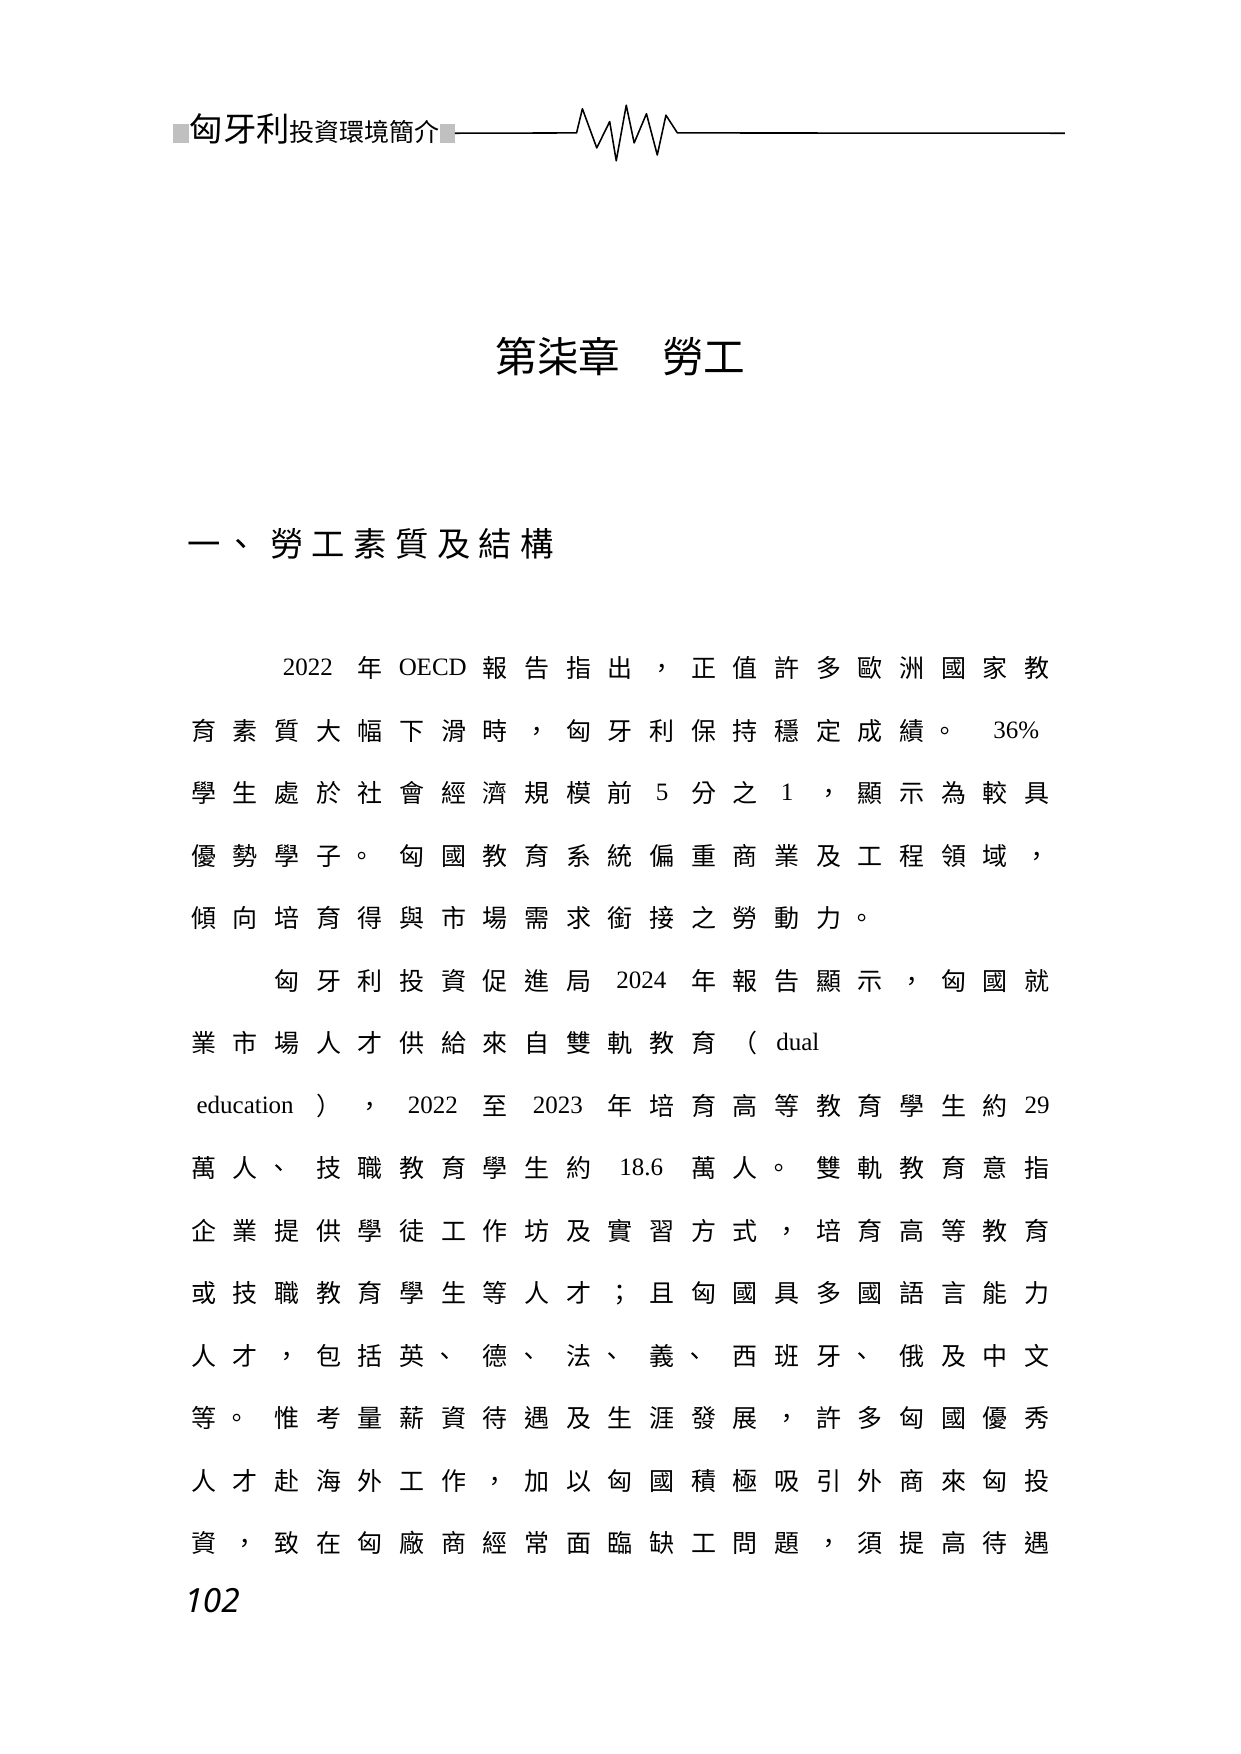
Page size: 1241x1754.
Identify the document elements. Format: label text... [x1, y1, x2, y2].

text 2022年OECD報告指出，正值許多歐洲國家教育素質大幅下滑時，匈牙利保持穩定成績。36%學生處於社會經濟規模前5分之1，顯示為較具優勢學子。匈國教育系統偏重商業及工程領域，傾向培育得與市場需求銜接之勞動力。 [183, 625, 1058, 938]
text 第柒章 勞工 [183, 313, 1058, 375]
text 一、勞工素質及結構 [183, 500, 1058, 563]
text 匈牙利投資促進局2024年報告顯示，匈國就業市場人才供給來自雙軌教育（dual education），2022至2023年培育高等教育學生約29萬人、技職教育學生約18.6萬人。雙軌教育意指企業提供學徒工作坊及實習方式，培育高等教育或技職教育學生等人才；且匈國具多國語言能力人才，包括英、德、法、義、西班牙、俄及中文等。惟考量薪資待遇及生涯發展，許多匈國優秀人才赴海外工作，加以匈國積極吸引外商來匈投資，致在匈廠商經常面臨缺工問題，須提高待遇 [183, 938, 1058, 1563]
